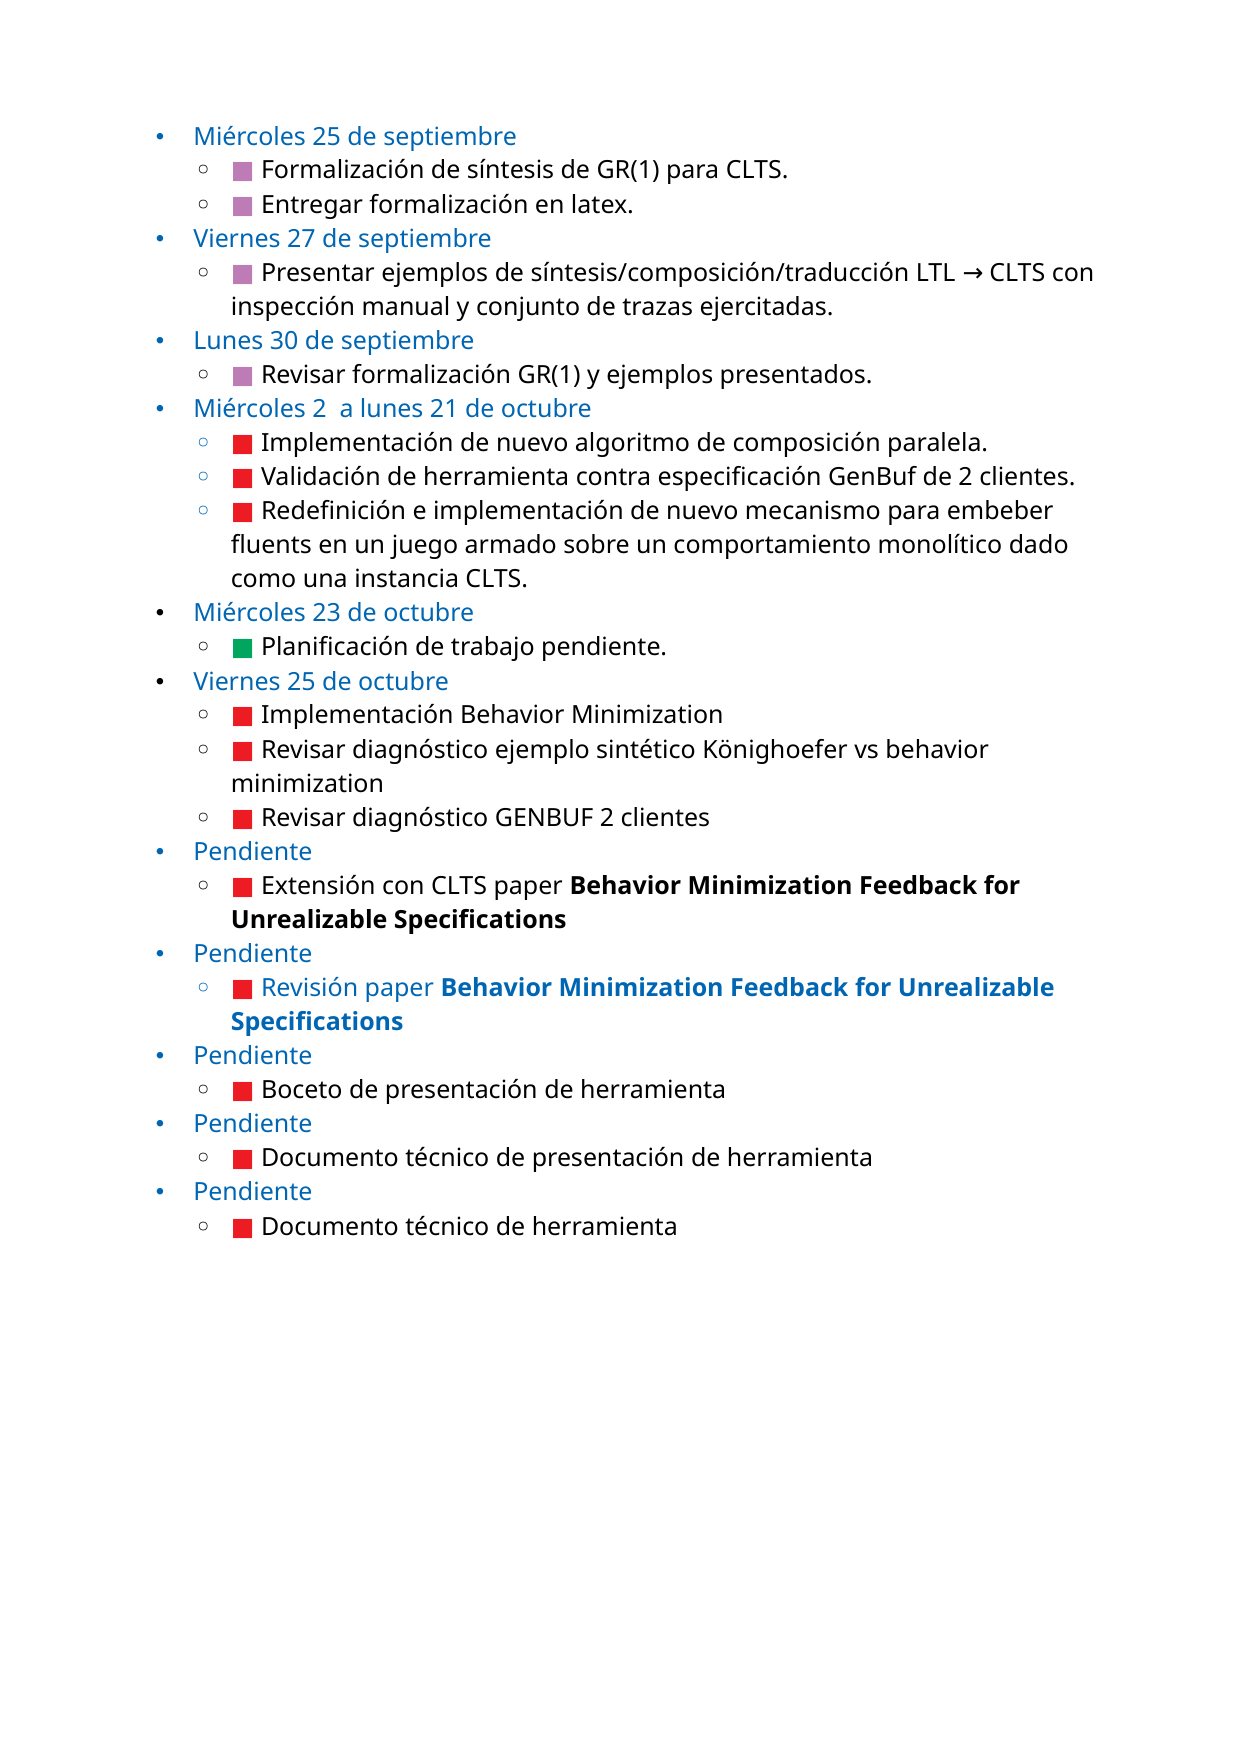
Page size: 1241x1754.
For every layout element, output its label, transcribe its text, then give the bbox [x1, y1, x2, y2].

list ■ Boceto de presentación de herramienta [193, 1072, 1122, 1106]
list Miércoles 23 de octubre [156, 595, 1122, 629]
list Pendiente [156, 1174, 1122, 1208]
list ■ Extensión con CLTS paper Behavior Minimization Feedback for Unrealizable Specifications [193, 867, 1122, 936]
list ■ Revisar diagnóstico ejemplo sintético Könighoefer vs behavior minimization [193, 731, 1122, 799]
list Pendiente [156, 936, 1122, 970]
list ■ Entregar formalización en latex. [193, 186, 1122, 220]
list Viernes 27 de septiembre [156, 220, 1122, 254]
list ■ Validación de herramienta contra especificación GenBuf de 2 clientes. [193, 459, 1122, 493]
list ■ Implementación de nuevo algoritmo de composición paralela. [193, 425, 1122, 459]
list ■ Revisar diagnóstico GENBUF 2 clientes [193, 799, 1122, 833]
list ■ Documento técnico de herramienta [193, 1208, 1122, 1242]
list Pendiente [156, 1038, 1122, 1072]
list ■ Redefinición e implementación de nuevo mecanismo para embeber fluents en un juego armado sobre un comportamiento monolítico dado como una instancia CLTS. [193, 493, 1122, 595]
list Pendiente [156, 833, 1122, 867]
list Lunes 30 de septiembre [156, 322, 1122, 357]
list ■ Revisar formalización GR(1) y ejemplos presentados. [193, 357, 1122, 391]
list Miércoles 25 de septiembre [156, 118, 1122, 152]
list ■ Documento técnico de presentación de herramienta [193, 1140, 1122, 1174]
list ■ Revisión paper Behavior Minimization Feedback for Unrealizable Specifications [193, 970, 1122, 1038]
list Miércoles 2 a lunes 21 de octubre [156, 391, 1122, 425]
list Viernes 25 de octubre [156, 663, 1122, 697]
list Pendiente [156, 1106, 1122, 1140]
list ■ Planificación de trabajo pendiente. [193, 629, 1122, 663]
list ■ Formalización de síntesis de GR(1) para CLTS. [193, 152, 1122, 186]
list ■ Implementación Behavior Minimization [193, 697, 1122, 731]
list ■ Presentar ejemplos de síntesis/composición/traducción LTL → CLTS con inspección manual y conjunto de trazas ejercitadas. [193, 254, 1122, 322]
